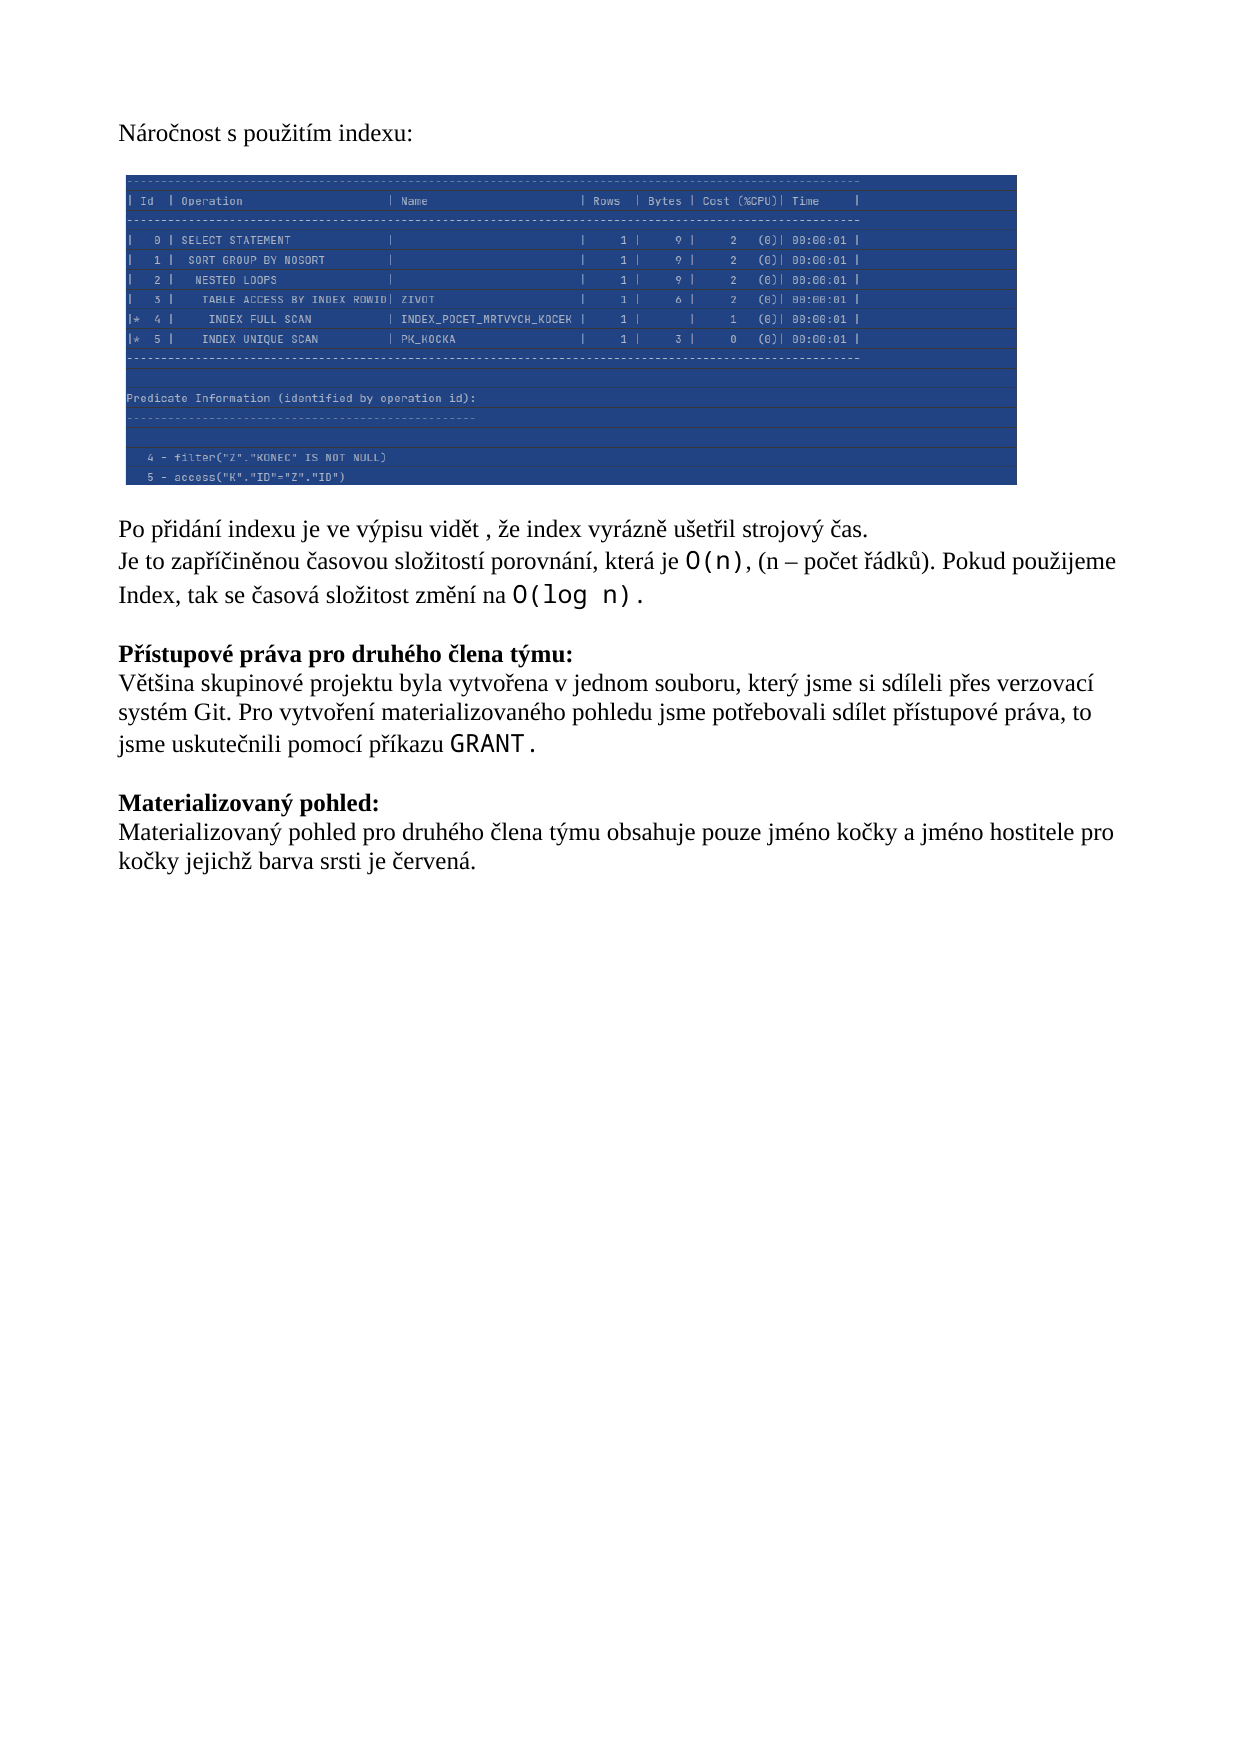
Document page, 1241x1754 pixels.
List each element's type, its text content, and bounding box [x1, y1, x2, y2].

text Materializovaný pohled: [118, 788, 1122, 817]
text Přístupové práva pro druhého člena týmu: [118, 639, 1122, 668]
text Je to zapříčiněnou časovou složitostí porovnání, která je O(n), (n – počet řádků). Pokud použijeme Index, tak se časová složitost změní na O(log n). [118, 542, 1122, 611]
text Po přidání indexu je ve výpisu vidět , že index vyrázně ušetřil strojový čas. [118, 514, 1122, 542]
text Náročnost s použitím indexu: [118, 118, 1122, 147]
text Většina skupinové projektu byla vytvořena v jednom souboru, který jsme si sdíleli přes verzovací systém Git. Pro vytvoření materializovaného pohledu jsme potřebovali sdílet přístupové práva, to jsme uskutečnili pomocí příkazu GRANT. [118, 668, 1122, 759]
picture [125, 175, 1017, 485]
text Materializovaný pohled pro druhého člena týmu obsahuje pouze jméno kočky a jméno hostitele pro kočky jejichž barva srsti je červená. [118, 817, 1122, 874]
